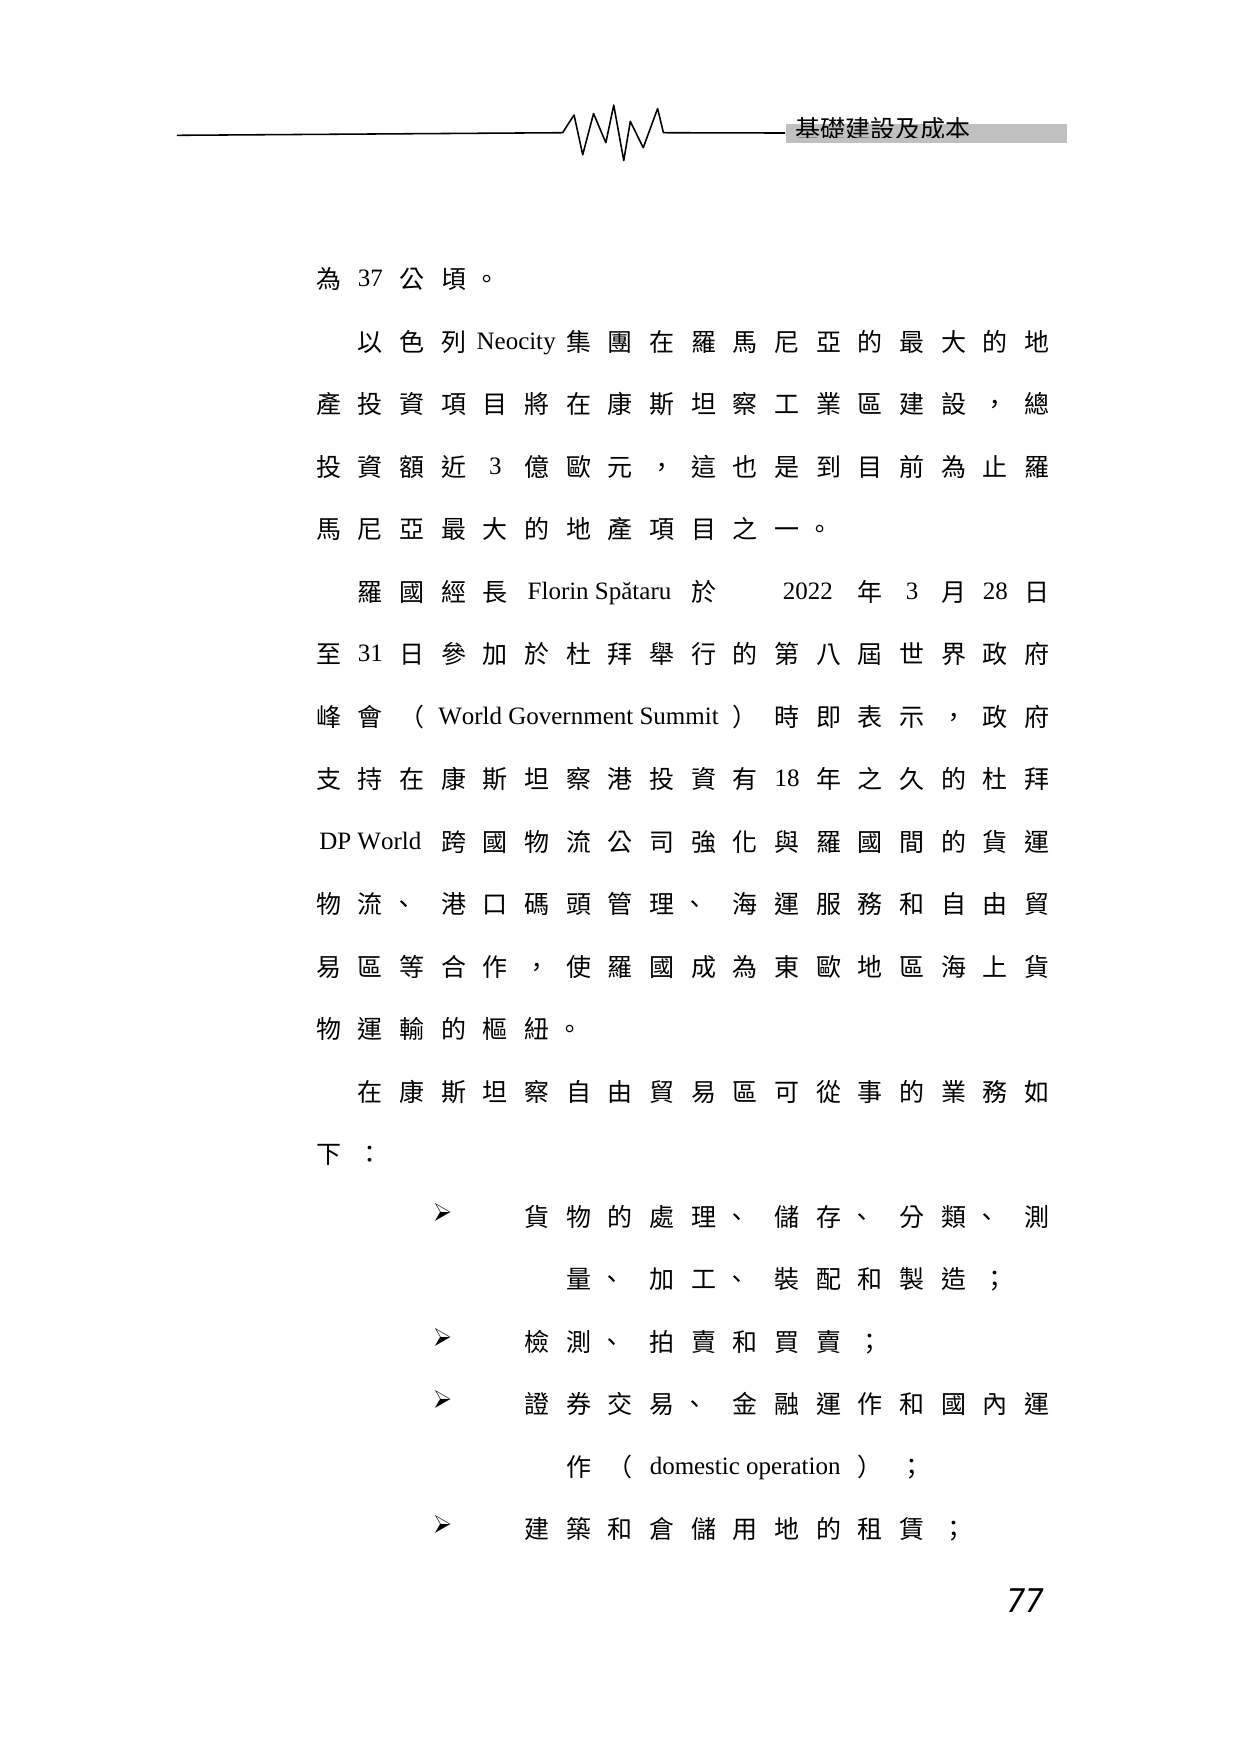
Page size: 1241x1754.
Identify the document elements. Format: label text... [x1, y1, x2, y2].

list 貨物的處理、儲存、分類、測量、加工、裝配和製造； [429, 1174, 1058, 1299]
list 建築和倉儲用地的租賃； [429, 1486, 1058, 1549]
text 羅國經長Florin Spătaru於 2022年3月28日至31日參加於杜拜舉行的第八屆世界政府峰會（World Government Summit）時即表示，政府支持在康斯坦察港投資有18年之久的杜拜DP World跨國物流公司強化與羅國間的貨運物流、港口碼頭管理、海運服務和自由貿易區等合作，使羅國成為東歐地區海上貨物運輸的樞紐。 [281, 549, 1058, 1049]
text 在康斯坦察自由貿易區可從事的業務如下： [281, 1049, 1058, 1174]
text 以色列Neocity集團在羅馬尼亞的最大的地產投資項目將在康斯坦察工業區建設，總投資額近3億歐元，這也是到目前為止羅馬尼亞最大的地產項目之一。 [281, 299, 1058, 549]
text 為37公頃。 [281, 236, 1058, 299]
list 證券交易、金融運作和國內運作（domestic operation）； [429, 1361, 1058, 1486]
list 檢測、拍賣和買賣； [429, 1299, 1058, 1361]
